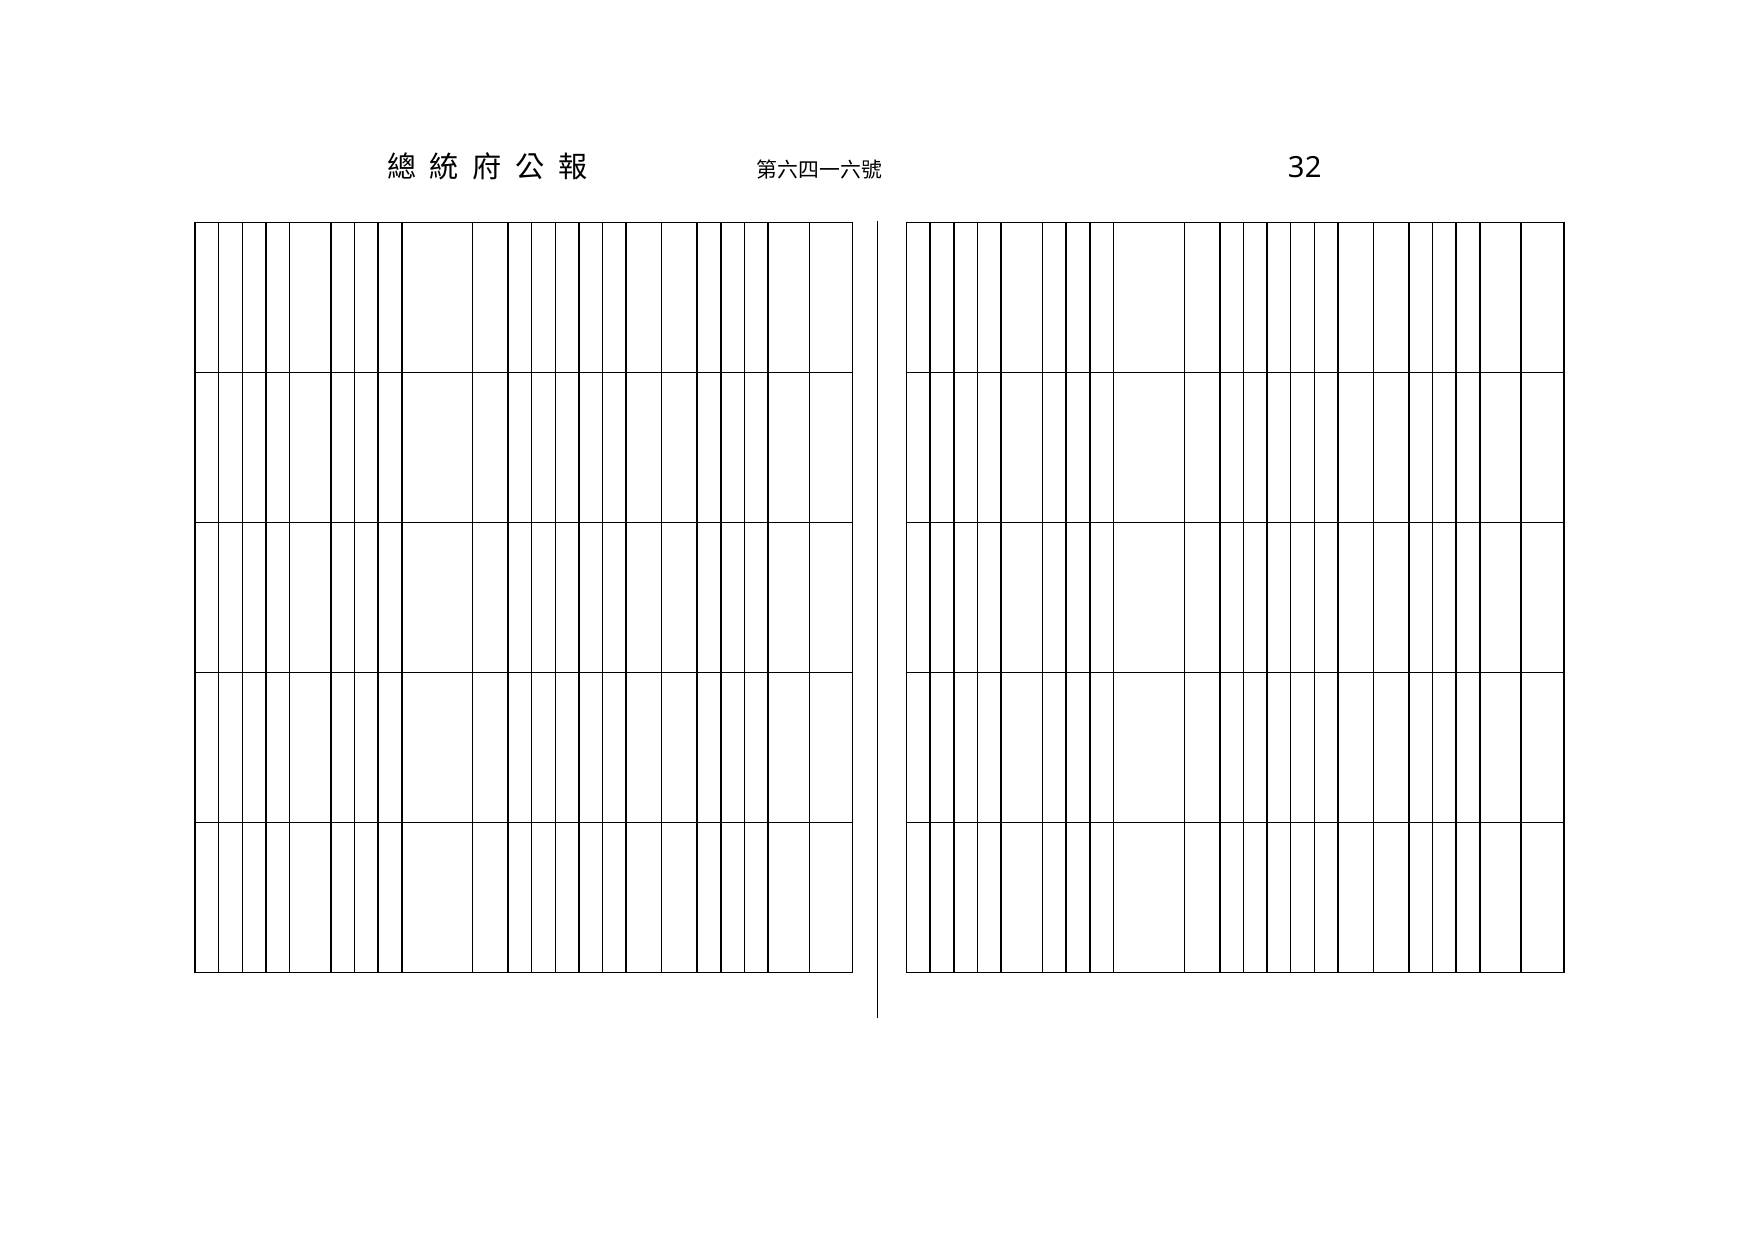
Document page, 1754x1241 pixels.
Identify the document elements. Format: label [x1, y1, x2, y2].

table_cell [1114, 373, 1184, 522]
table_cell [219, 223, 242, 372]
table_cell [1244, 373, 1266, 522]
table_cell [662, 523, 696, 672]
table_cell [1481, 373, 1520, 522]
table_cell [580, 823, 602, 972]
table_cell [1433, 373, 1455, 522]
table_cell [196, 223, 218, 372]
table_cell [955, 673, 977, 822]
table_cell [1410, 223, 1432, 372]
table_cell [907, 223, 929, 372]
table_cell [1457, 673, 1479, 822]
table_cell [196, 373, 218, 522]
table_cell [509, 373, 531, 522]
table_cell [379, 523, 401, 672]
table_cell [332, 223, 354, 372]
table_cell [267, 523, 289, 672]
table_cell [1522, 373, 1563, 522]
table_cell [219, 673, 242, 822]
table_cell [509, 223, 531, 372]
table_cell [556, 523, 578, 672]
table_cell [662, 673, 696, 822]
table_cell [219, 523, 242, 672]
table_cell [290, 523, 330, 672]
table_cell [1067, 523, 1089, 672]
table_cell [1114, 523, 1184, 672]
table_cell [196, 673, 218, 822]
table_cell [379, 673, 401, 822]
table_cell [1374, 673, 1408, 822]
table_cell [1221, 223, 1243, 372]
table_cell [532, 523, 555, 672]
table_cell [1002, 523, 1042, 672]
table_cell [1433, 673, 1455, 822]
table_cell [1522, 223, 1563, 372]
table_cell [267, 223, 289, 372]
table_cell [955, 223, 977, 372]
table_cell [1410, 823, 1432, 972]
table_cell [1067, 673, 1089, 822]
table_cell [473, 823, 507, 972]
table_cell [1374, 223, 1408, 372]
table_cell [1244, 523, 1266, 672]
table_cell [1268, 673, 1290, 822]
table_cell [907, 823, 929, 972]
table_cell [931, 523, 953, 672]
table_cell [580, 373, 602, 522]
table_cell [1433, 523, 1455, 672]
table_cell [698, 223, 720, 372]
table_cell [355, 673, 377, 822]
table_cell [1221, 823, 1243, 972]
table_cell [1374, 523, 1408, 672]
table_cell [978, 673, 1000, 822]
table_cell [603, 823, 625, 972]
table_cell [556, 223, 578, 372]
table_cell [769, 673, 809, 822]
table_cell [1067, 373, 1089, 522]
table_cell [1268, 523, 1290, 672]
table_cell [379, 373, 401, 522]
table_cell [1221, 373, 1243, 522]
table_cell [473, 223, 507, 372]
table_cell [1457, 373, 1479, 522]
table_cell [1291, 523, 1314, 672]
table_cell [403, 673, 472, 822]
table_cell [473, 373, 507, 522]
table_cell [243, 223, 265, 372]
table_cell [1244, 673, 1266, 822]
table_cell [1185, 673, 1219, 822]
table_cell [978, 823, 1000, 972]
table_cell [810, 223, 852, 372]
table_cell [267, 373, 289, 522]
table_cell [698, 823, 720, 972]
table_cell [1291, 823, 1314, 972]
table_cell [931, 223, 953, 372]
table_cell [290, 223, 330, 372]
table_cell [243, 823, 265, 972]
table_cell [403, 823, 472, 972]
table_cell [1339, 823, 1373, 972]
table_cell [509, 673, 531, 822]
table_cell [907, 523, 929, 672]
table_cell [907, 673, 929, 822]
table_cell [332, 823, 354, 972]
table_cell [1268, 823, 1290, 972]
table_cell [931, 673, 953, 822]
table_cell [580, 223, 602, 372]
table_cell [532, 673, 555, 822]
table_cell [810, 373, 852, 522]
table_cell [509, 523, 531, 672]
table_cell [1091, 373, 1113, 522]
table_cell [978, 223, 1000, 372]
table_cell [1043, 673, 1065, 822]
table_cell [1522, 673, 1563, 822]
table_cell [955, 823, 977, 972]
table_cell [1185, 823, 1219, 972]
table_cell [1410, 673, 1432, 822]
table_cell [532, 223, 555, 372]
table_cell [603, 223, 625, 372]
table_cell [1315, 673, 1337, 822]
table_cell [722, 223, 744, 372]
table_cell [1185, 373, 1219, 522]
table_cell [627, 523, 661, 672]
table_cell [627, 373, 661, 522]
table_cell [1185, 523, 1219, 672]
table_cell [290, 373, 330, 522]
table_cell [662, 823, 696, 972]
table_cell [662, 373, 696, 522]
table_cell [1339, 373, 1373, 522]
table_cell [355, 223, 377, 372]
table_cell [1043, 523, 1065, 672]
table_cell [931, 823, 953, 972]
table_cell [810, 673, 852, 822]
table_cell [1244, 223, 1266, 372]
table_cell [1374, 823, 1408, 972]
table_cell [978, 523, 1000, 672]
table_cell [627, 223, 661, 372]
table_cell [243, 673, 265, 822]
table_cell [955, 373, 977, 522]
table_cell [556, 373, 578, 522]
table_cell [219, 823, 242, 972]
table_cell [698, 523, 720, 672]
table_cell [698, 373, 720, 522]
table_cell [1091, 523, 1113, 672]
table_cell [1291, 223, 1314, 372]
table_cell [1067, 823, 1089, 972]
table_cell [1410, 373, 1432, 522]
table_cell [1291, 673, 1314, 822]
table_cell [1268, 373, 1290, 522]
table_cell [1043, 823, 1065, 972]
table_cell [1374, 373, 1408, 522]
table_cell [290, 823, 330, 972]
table_cell [532, 373, 555, 522]
table_cell [403, 523, 472, 672]
table_cell [556, 823, 578, 972]
table_cell [1339, 673, 1373, 822]
table_cell [662, 223, 696, 372]
table_cell [332, 373, 354, 522]
table_cell [1291, 373, 1314, 522]
table_cell [1091, 673, 1113, 822]
table_cell [1114, 223, 1184, 372]
table_cell [769, 373, 809, 522]
table_cell [196, 823, 218, 972]
table_cell [745, 673, 767, 822]
table_cell [1221, 523, 1243, 672]
table_cell [769, 223, 809, 372]
table_cell [580, 673, 602, 822]
table_cell [355, 523, 377, 672]
table_cell [955, 523, 977, 672]
table_cell [1268, 223, 1290, 372]
table_cell [1457, 223, 1479, 372]
table_cell [603, 523, 625, 672]
table_cell [907, 373, 929, 522]
table_cell [243, 523, 265, 672]
table_cell [722, 373, 744, 522]
table_cell [580, 523, 602, 672]
table_cell [745, 373, 767, 522]
table_cell [1481, 523, 1520, 672]
table_cell [810, 523, 852, 672]
table_cell [1002, 223, 1042, 372]
table_cell [1002, 823, 1042, 972]
table_cell [1481, 823, 1520, 972]
table_cell [1522, 523, 1563, 672]
table_cell [243, 373, 265, 522]
table_cell [1339, 523, 1373, 672]
table_cell [1457, 523, 1479, 672]
table_cell [403, 373, 472, 522]
table_cell [1244, 823, 1266, 972]
table_cell [978, 373, 1000, 522]
table_cell [810, 823, 852, 972]
table_cell [627, 823, 661, 972]
table_cell [1457, 823, 1479, 972]
table_cell [1315, 223, 1337, 372]
table_cell [1185, 223, 1219, 372]
table_cell [722, 523, 744, 672]
table_cell [1410, 523, 1432, 672]
table_cell [379, 223, 401, 372]
table_cell [1002, 373, 1042, 522]
table_cell [267, 673, 289, 822]
table_cell [332, 523, 354, 672]
table_cell [603, 373, 625, 522]
table_cell [379, 823, 401, 972]
table_cell [355, 373, 377, 522]
table_cell [931, 373, 953, 522]
table_cell [1067, 223, 1089, 372]
table_cell [509, 823, 531, 972]
table_cell [355, 823, 377, 972]
table_cell [698, 673, 720, 822]
table_cell [219, 373, 242, 522]
table_cell [1043, 373, 1065, 522]
table_cell [1221, 673, 1243, 822]
table_cell [403, 223, 472, 372]
table_cell [1043, 223, 1065, 372]
table_cell [722, 673, 744, 822]
table_cell [1114, 673, 1184, 822]
table_cell [556, 673, 578, 822]
table_cell [769, 523, 809, 672]
table_cell [745, 823, 767, 972]
table_cell [722, 823, 744, 972]
table_cell [769, 823, 809, 972]
table_cell [196, 523, 218, 672]
table_cell [1091, 223, 1113, 372]
table_cell [1433, 223, 1455, 372]
table_cell [473, 673, 507, 822]
table_cell [1002, 673, 1042, 822]
table_cell [1091, 823, 1113, 972]
table_cell [1481, 223, 1520, 372]
table_cell [1339, 223, 1373, 372]
table_cell [290, 673, 330, 822]
table_cell [603, 673, 625, 822]
table_cell [1114, 823, 1184, 972]
table_cell [1315, 373, 1337, 522]
table_cell [1481, 673, 1520, 822]
table_cell [1315, 823, 1337, 972]
table_cell [1433, 823, 1455, 972]
table_cell [745, 523, 767, 672]
table_cell [1315, 523, 1337, 672]
table_cell [473, 523, 507, 672]
table_cell [332, 673, 354, 822]
table_cell [532, 823, 555, 972]
table_cell [627, 673, 661, 822]
table_cell [745, 223, 767, 372]
table_cell [267, 823, 289, 972]
table_cell [1522, 823, 1563, 972]
